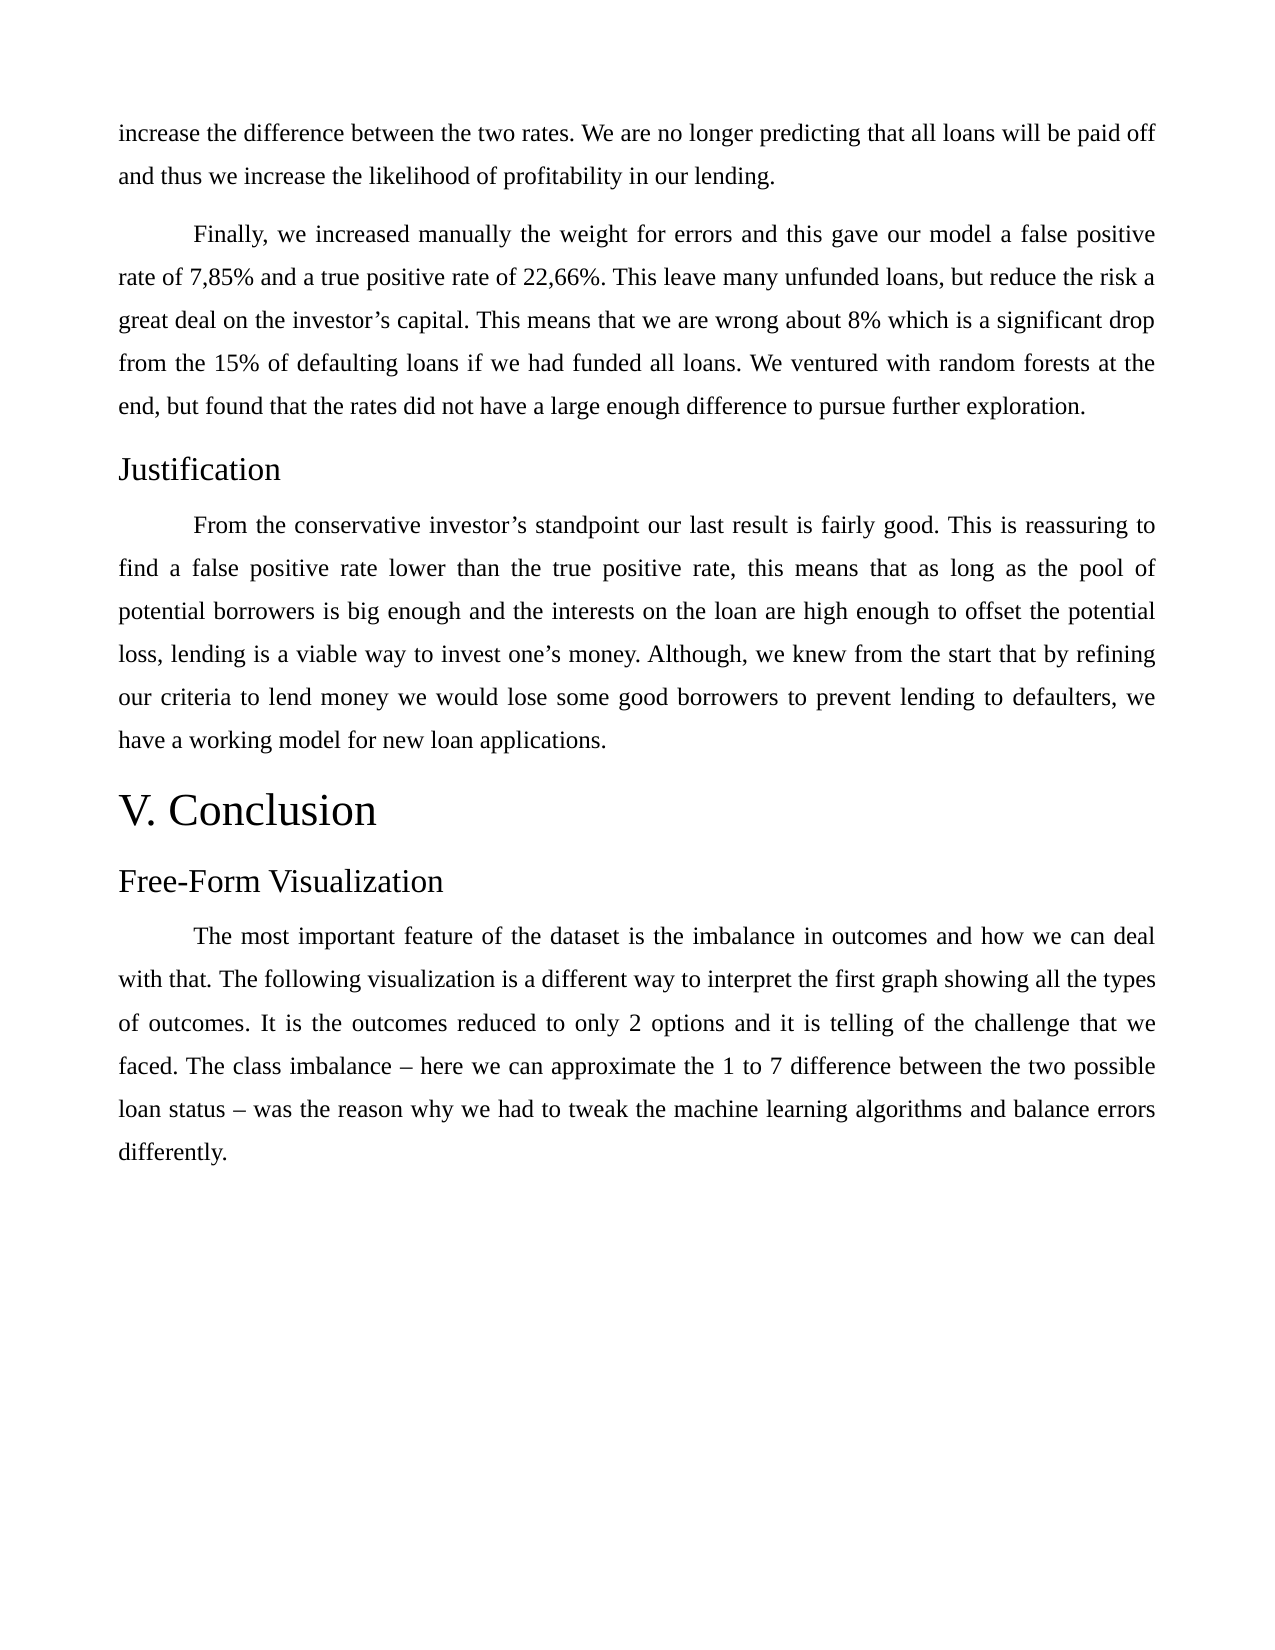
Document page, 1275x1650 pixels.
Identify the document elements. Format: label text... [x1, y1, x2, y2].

text The most important feature of the dataset is the imbalance in outcomes and how we can deal with that. The following visualization is a different way to interpret the first graph showing all the types of outcomes. It is the outcomes reduced to only 2 options and it is telling of the challenge that we faced. The class imbalance – here we can approximate the 1 to 7 difference between the two possible loan status – was the reason why we had to tweak the machine learning algorithms and balance errors differently. [118, 921, 1157, 1166]
text V. Conclusion [118, 783, 1157, 836]
text Free-Form Visualization [118, 861, 1157, 899]
text increase the difference between the two rates. We are no longer predicting that all loans will be paid off and thus we increase the likelihood of profitability in our lending. [118, 118, 1157, 190]
text From the conservative investor’s standpoint our last result is fairly good. This is reassuring to find a false positive rate lower than the true positive rate, this means that as long as the pool of potential borrowers is big enough and the interests on the loan are high enough to offset the potential loss, lending is a viable way to invest one’s money. Although, we knew from the start that by refining our criteria to lend money we would lose some good borrowers to prevent lending to defaulters, we have a working model for new loan applications. [118, 510, 1157, 754]
text Finally, we increased manually the weight for errors and this gave our model a false positive rate of 7,85% and a true positive rate of 22,66%. This leave many unfunded loans, but reduce the risk a great deal on the investor’s capital. This means that we are wrong about 8% which is a significant drop from the 15% of defaulting loans if we had funded all loans. We ventured with random forests at the end, but found that the rates did not have a large enough difference to pursue further exploration. [118, 219, 1157, 420]
text Justification [118, 449, 1157, 487]
